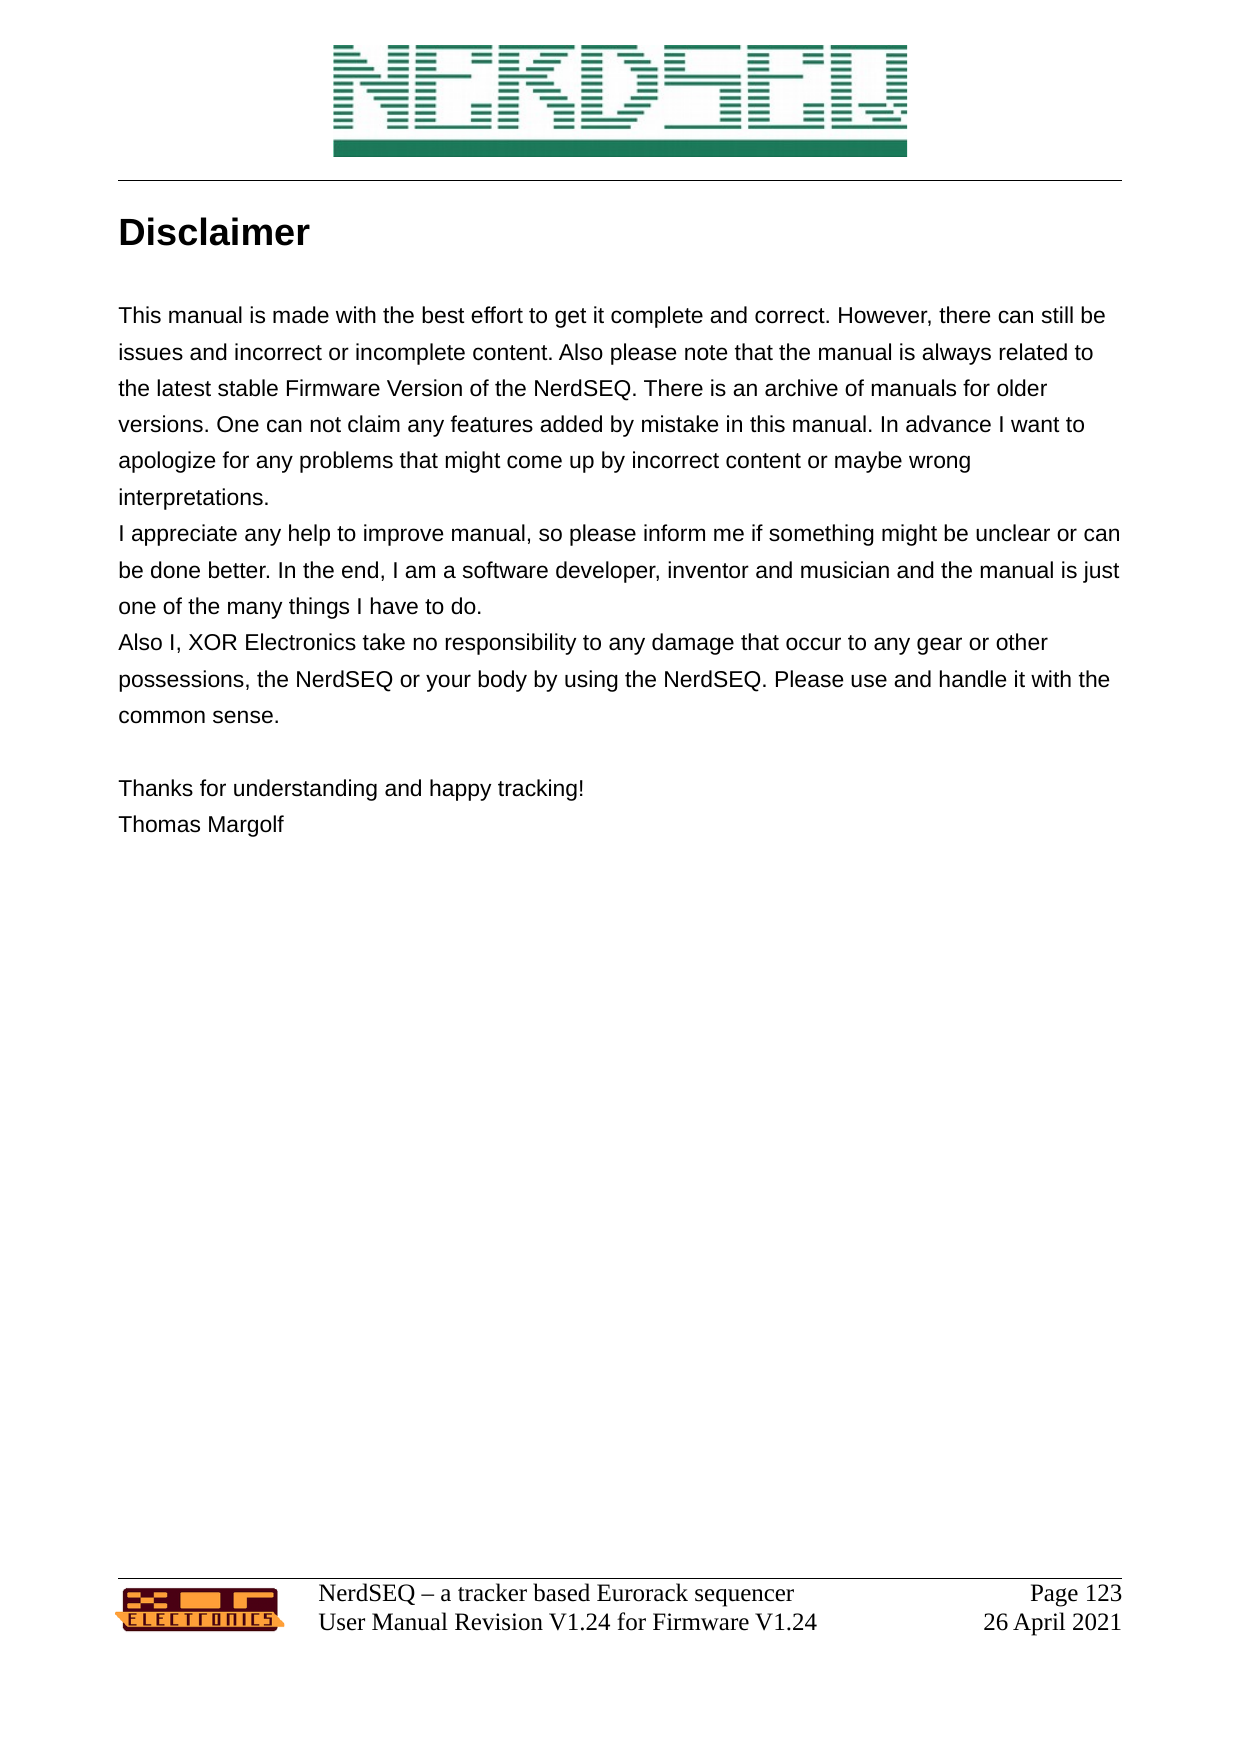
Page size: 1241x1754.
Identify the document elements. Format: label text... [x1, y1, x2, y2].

text Thanks for understanding and happy tracking! [118, 775, 1122, 801]
picture [115, 1584, 285, 1634]
picture [333, 45, 908, 157]
text This manual is made with the best effort to get it complete and correct. However, there can still be issues and incorrect or incomplete content. Also please note that the manual is always related to the latest stable Firmware Version of the NerdSEQ. There is an archive of manuals for older versions. One can not claim any features added by mistake in this manual. In advance I want to apologize for any problems that might come up by incorrect content or maybe wrong interpretations. [118, 302, 1122, 510]
text Thomas Margolf [118, 811, 1122, 837]
subtitle Disclaimer [118, 209, 1122, 253]
text I appreciate any help to improve manual, so please inform me if something might be unclear or can be done better. In the end, I am a software developer, inventor and musician and the manual is just one of the many things I have to do. [118, 520, 1122, 619]
text Also I, XOR Electronics take no responsibility to any damage that occur to any gear or other possessions, the NerdSEQ or your body by using the NerdSEQ. Please use and handle it with the common sense. [118, 629, 1122, 728]
